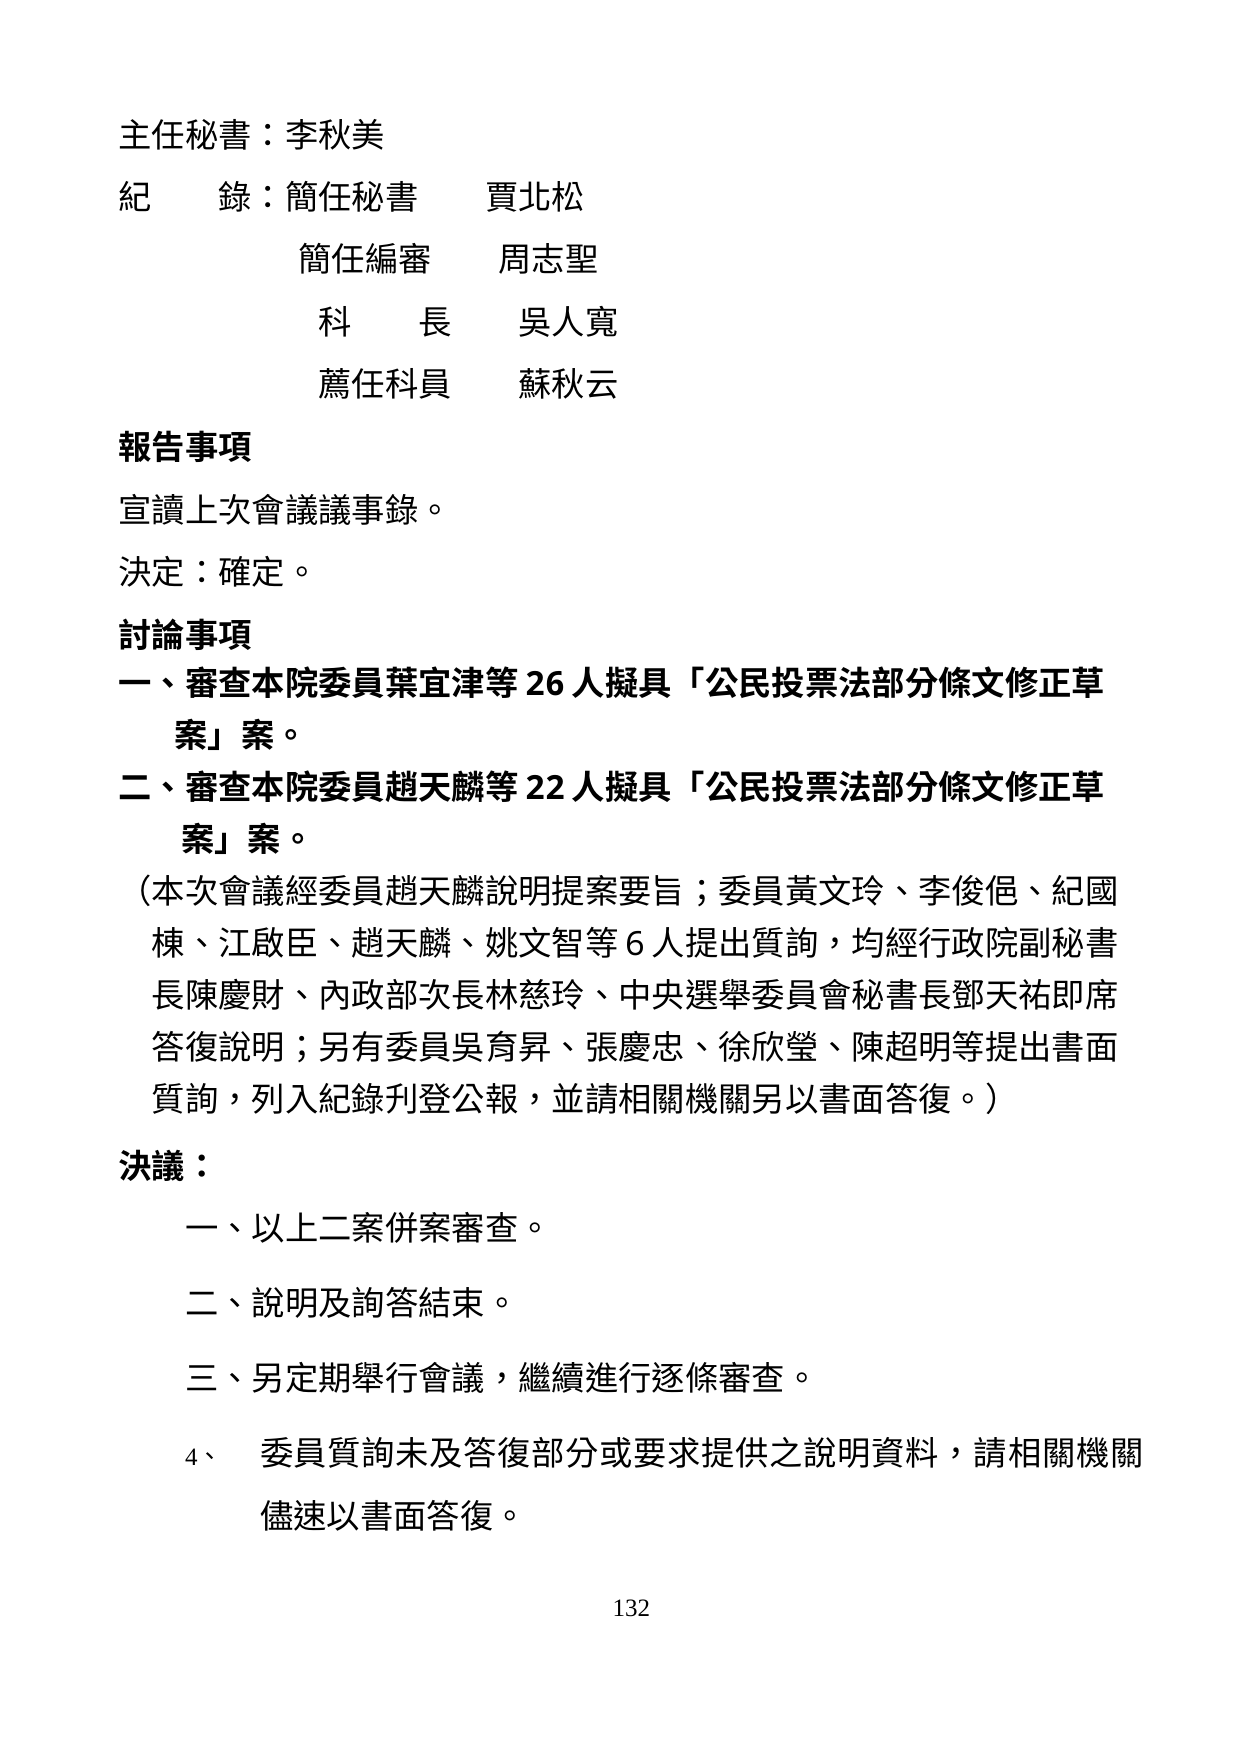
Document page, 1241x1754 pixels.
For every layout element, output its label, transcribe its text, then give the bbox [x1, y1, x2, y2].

text 討論事項 [118, 591, 1144, 653]
text 簡任編審 周志聖 [118, 216, 1240, 278]
text 宣讀上次會議議事錄。 [118, 466, 1158, 528]
text 主任秘書：李秋美 [118, 91, 1240, 153]
text （本次會議經委員趙天麟說明提案要旨；委員黃文玲、李俊俋、紀國棟、江啟臣、趙天麟、姚文智等6人提出質詢，均經行政院副秘書長陳慶財、內政部次長林慈玲、中央選舉委員會秘書長鄧天祐即席答復說明；另有委員吳育昇、張慶忠、徐欣瑩、陳超明等提出書面質詢，列入紀錄刋登公報，並請相關機關另以書面答復。） [118, 862, 1143, 1122]
text 三、另定期舉行會議，繼續進行逐條審查。 [185, 1334, 1144, 1397]
text 二、審查本院委員趙天麟等22人擬具「公民投票法部分條文修正草案」案。 [118, 757, 1143, 862]
text 一、以上二案併案審查。 [185, 1184, 1144, 1247]
text 決議： [118, 1122, 1144, 1184]
text 二、說明及詢答結束。 [185, 1259, 1144, 1322]
text 薦任科員 蘇秋云 [118, 341, 1144, 403]
text 決定：確定。 [118, 528, 1158, 591]
text 報告事項 [118, 403, 1144, 466]
text 一、審查本院委員葉宜津等26人擬具「公民投票法部分條文修正草案」案。 [118, 653, 1143, 757]
text 紀 錄：簡任秘書 賈北松 [118, 153, 1240, 216]
list 委員質詢未及答復部分或要求提供之說明資料，請相關機關儘速以書面答復。 [185, 1409, 1144, 1534]
text 科 長 吳人寬 [118, 278, 1144, 341]
